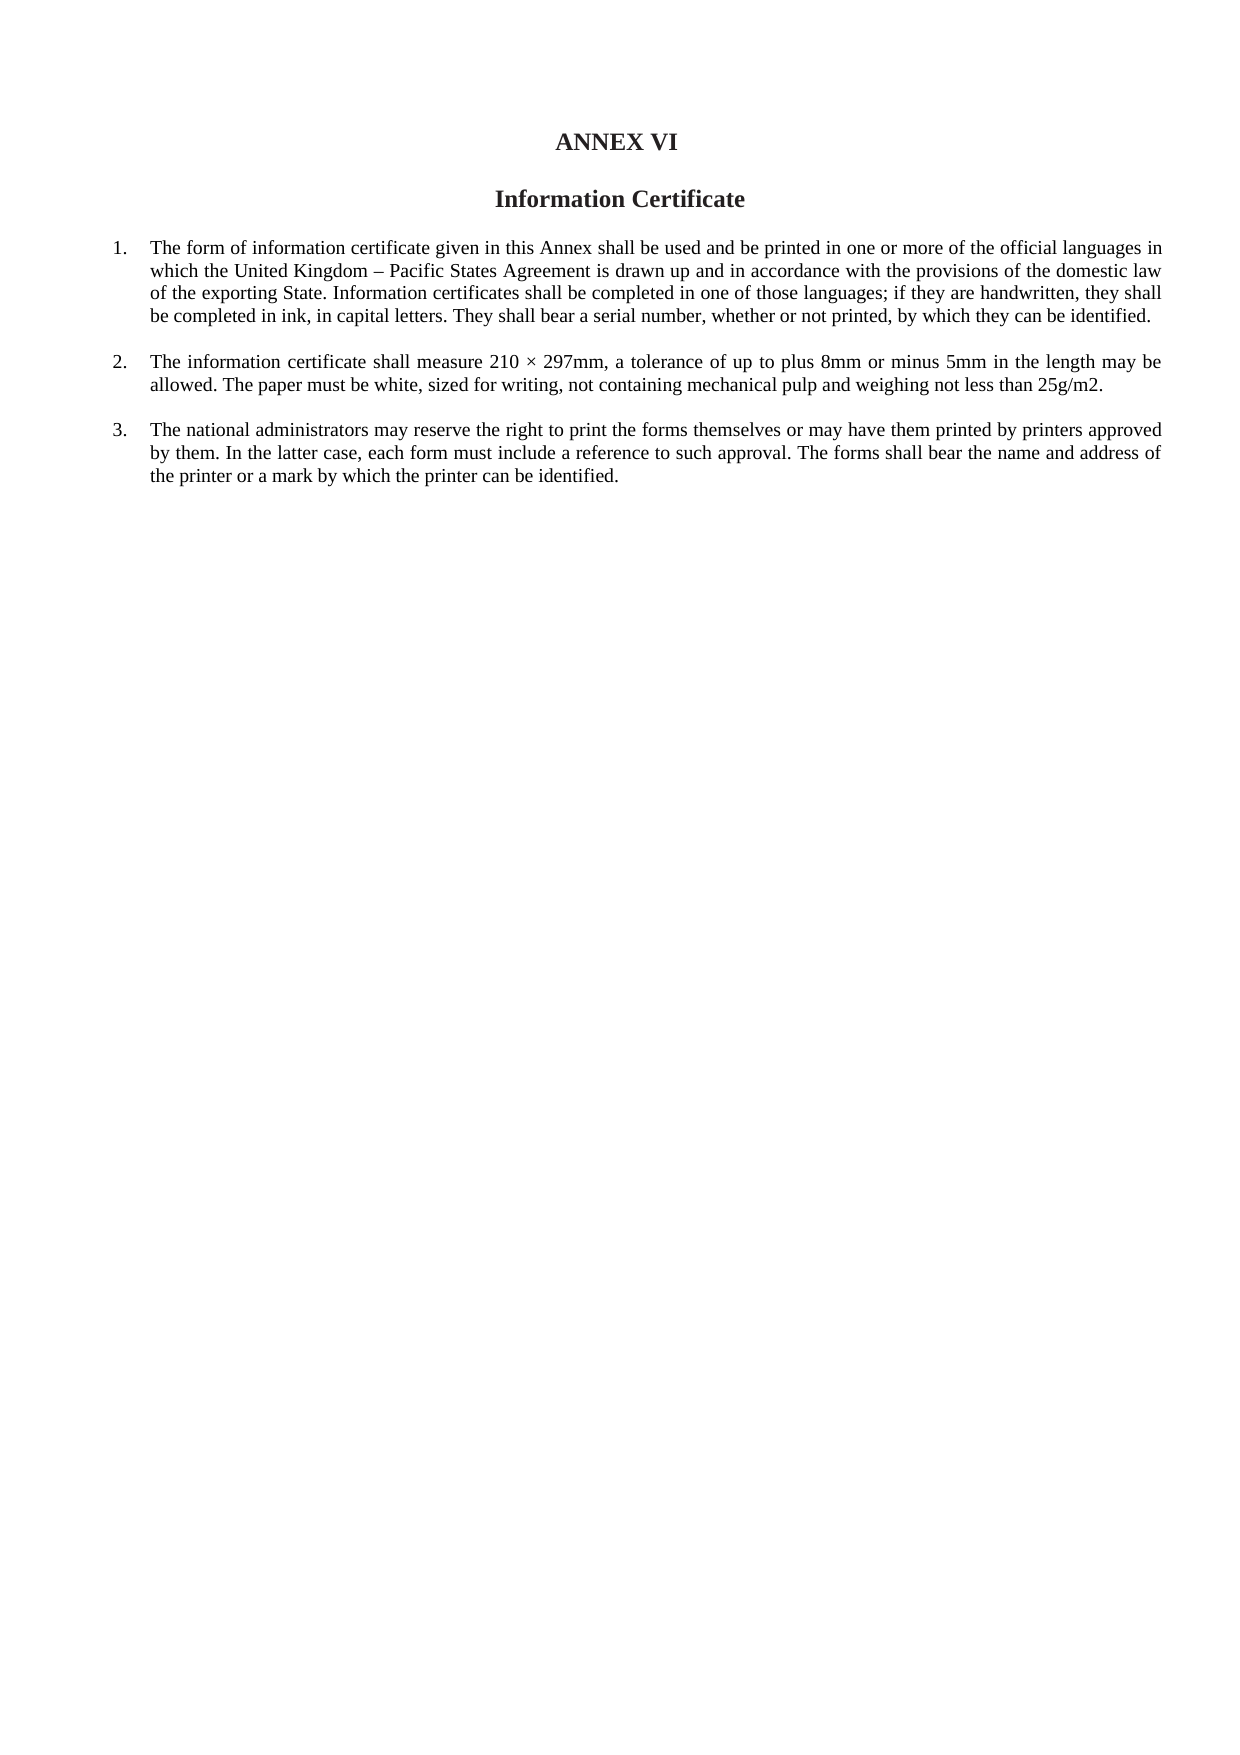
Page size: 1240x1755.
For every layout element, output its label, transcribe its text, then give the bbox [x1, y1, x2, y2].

text ANNEX VI [75, 127, 1164, 155]
list The national administrators may reserve the right to print the forms themselves or may have them printed by printers approved by them. In the latter case, each form must include a reference to such approval. The forms shall bear the name and address of the printer or a mark by which the printer can be identified. [112, 418, 1164, 487]
text Information Certificate [75, 184, 1164, 213]
list The form of information certificate given in this Annex shall be used and be printed in one or more of the official languages in which the United Kingdom – Pacific States Agreement is drawn up and in accordance with the provisions of the domestic law of the exporting State. Information certificates shall be completed in one of those languages; if they are handwritten, they shall be completed in ink, in capital letters. They shall bear a serial number, whether or not printed, by which they can be identified. [112, 236, 1164, 327]
list The information certificate shall measure 210 × 297mm, a tolerance of up to plus 8mm or minus 5mm in the length may be allowed. The paper must be white, sized for writing, not containing mechanical pulp and weighing not less than 25g/m2. [112, 350, 1164, 395]
